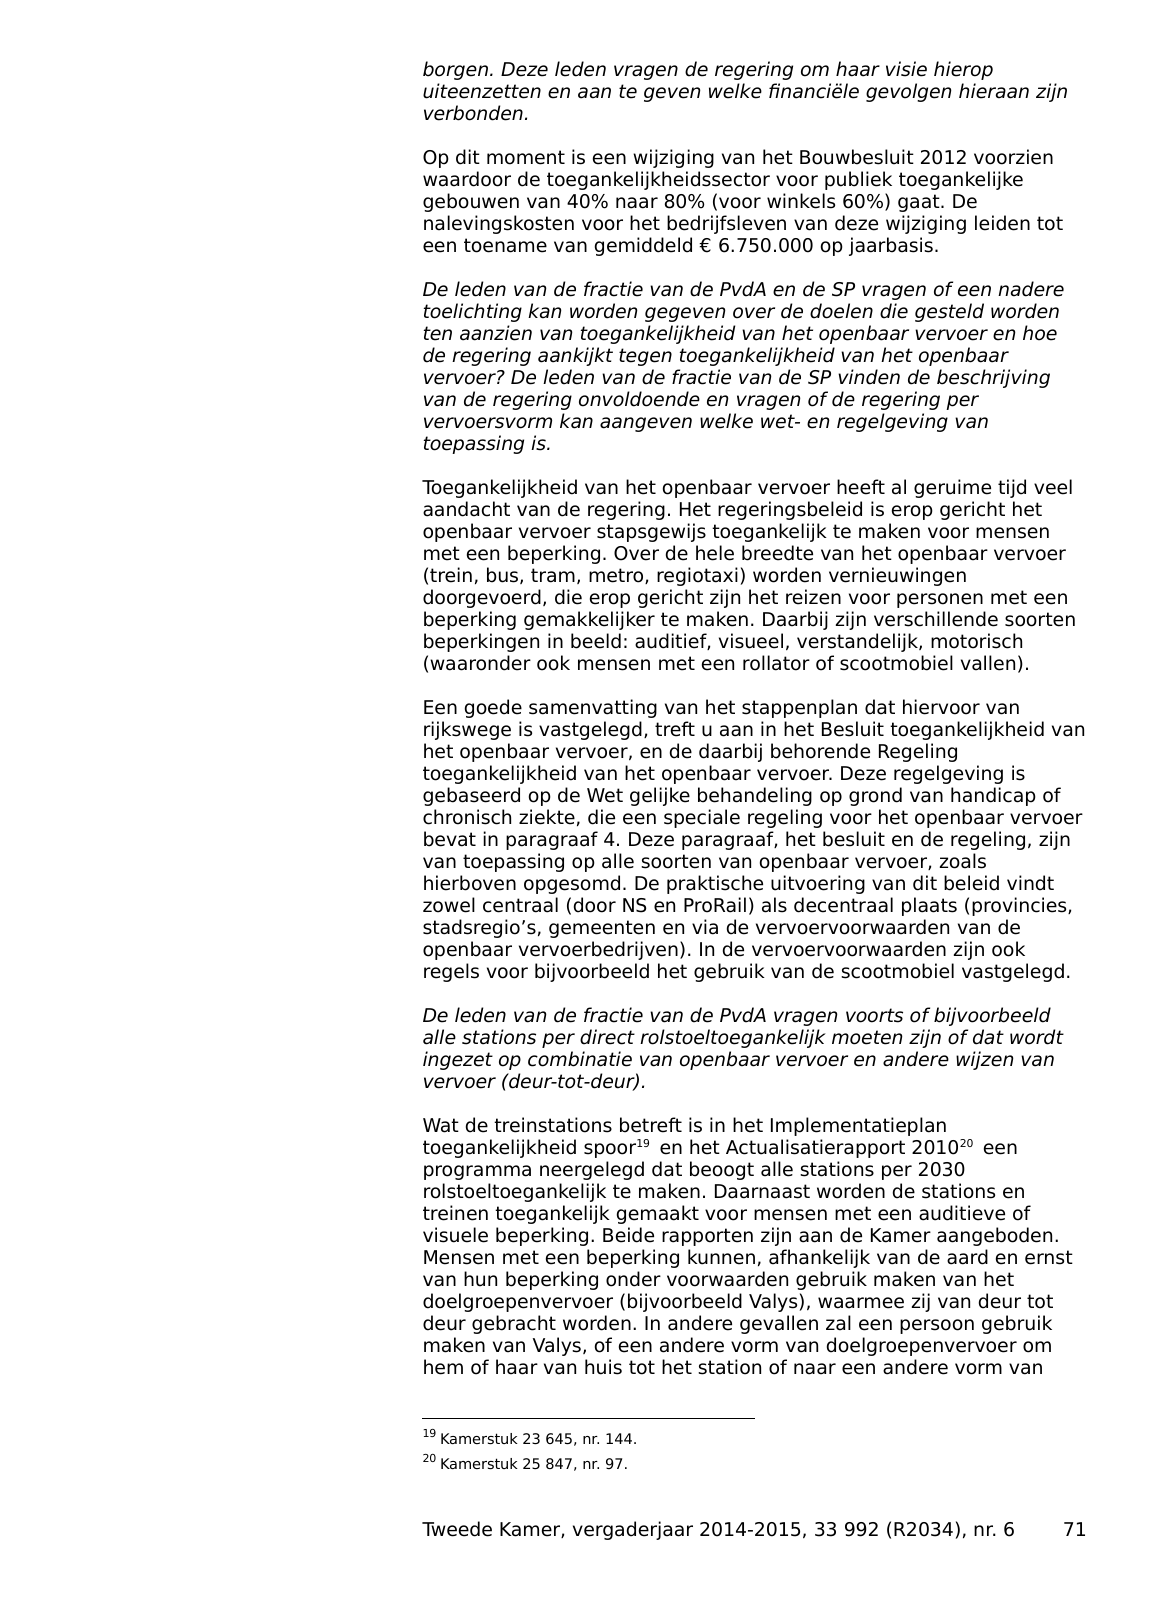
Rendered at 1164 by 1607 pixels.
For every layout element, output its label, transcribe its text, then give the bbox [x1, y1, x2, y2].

text Kamerstuk 23 645, nr. 144. [422, 1427, 1087, 1449]
text Toegankelijkheid van het openbaar vervoer heeft al geruime tijd veel aandacht van de regering. Het regeringsbeleid is erop gericht het openbaar vervoer stapsgewijs toegankelijk te maken voor mensen met een beperking. Over de hele breedte van het openbaar vervoer (trein, bus, tram, metro, regiotaxi) worden vernieuwingen doorgevoerd, die erop gericht zijn het reizen voor personen met een beperking gemakkelijker te maken. Daarbij zijn verschillende soorten beperkingen in beeld: auditief, visueel, verstandelijk, motorisch (waaronder ook mensen met een rollator of scootmobiel vallen). [422, 477, 1087, 675]
text De leden van de fractie van de PvdA en de SP vragen of een nadere toelichting kan worden gegeven over de doelen die gesteld worden ten aanzien van toegankelijkheid van het openbaar vervoer en hoe de regering aankijkt tegen toegankelijkheid van het openbaar vervoer? De leden van de fractie van de SP vinden de beschrijving van de regering onvoldoende en vragen of de regering per vervoersvorm kan aangeven welke wet- en regelgeving van toepassing is. [422, 279, 1087, 455]
text De leden van de fractie van de PvdA vragen voorts of bijvoorbeeld alle stations per direct rolstoeltoegankelijk moeten zijn of dat wordt ingezet op combinatie van openbaar vervoer en andere wijzen van vervoer (deur-tot-deur). [422, 1005, 1087, 1093]
text Een goede samenvatting van het stappenplan dat hiervoor van rijkswege is vastgelegd, treft u aan in het Besluit toegankelijkheid van het openbaar vervoer, en de daarbij behorende Regeling toegankelijkheid van het openbaar vervoer. Deze regelgeving is gebaseerd op de Wet gelijke behandeling op grond van handicap of chronisch ziekte, die een speciale regeling voor het openbaar vervoer bevat in paragraaf 4. Deze paragraaf, het besluit en de regeling, zijn van toepassing op alle soorten van openbaar vervoer, zoals hierboven opgesomd. De praktische uitvoering van dit beleid vindt zowel centraal (door NS en ProRail) als decentraal plaats (provincies, stadsregio’s, gemeenten en via de vervoervoorwaarden van de openbaar vervoerbedrijven). In de vervoervoorwaarden zijn ook regels voor bijvoorbeeld het gebruik van de scootmobiel vastgelegd. [422, 697, 1087, 983]
text Kamerstuk 25 847, nr. 97. [422, 1452, 1087, 1474]
text Wat de treinstations betreft is in het Implementatieplan toegankelijkheid spoor en het Actualisatierapport 2010 een programma neergelegd dat beoogt alle stations per 2030 rolstoeltoegankelijk te maken. Daarnaast worden de stations en treinen toegankelijk gemaakt voor mensen met een auditieve of visuele beperking. Beide rapporten zijn aan de Kamer aangeboden. Mensen met een beperking kunnen, afhankelijk van de aard en ernst van hun beperking onder voorwaarden gebruik maken van het doelgroepenvervoer (bijvoorbeeld Valys), waarmee zij van deur tot deur gebracht worden. In andere gevallen zal een persoon gebruik maken van Valys, of een andere vorm van doelgroepenvervoer om hem of haar van huis tot het station of naar een andere vorm van [422, 1115, 1087, 1379]
text Op dit moment is een wijziging van het Bouwbesluit 2012 voorzien waardoor de toegankelijkheidssector voor publiek toegankelijke gebouwen van 40% naar 80% (voor winkels 60%) gaat. De nalevingskosten voor het bedrijfsleven van deze wijziging leiden tot een toename van gemiddeld € 6.750.000 op jaarbasis. [422, 147, 1087, 257]
text borgen. Deze leden vragen de regering om haar visie hierop uiteenzetten en aan te geven welke financiële gevolgen hieraan zijn verbonden. [422, 59, 1087, 125]
